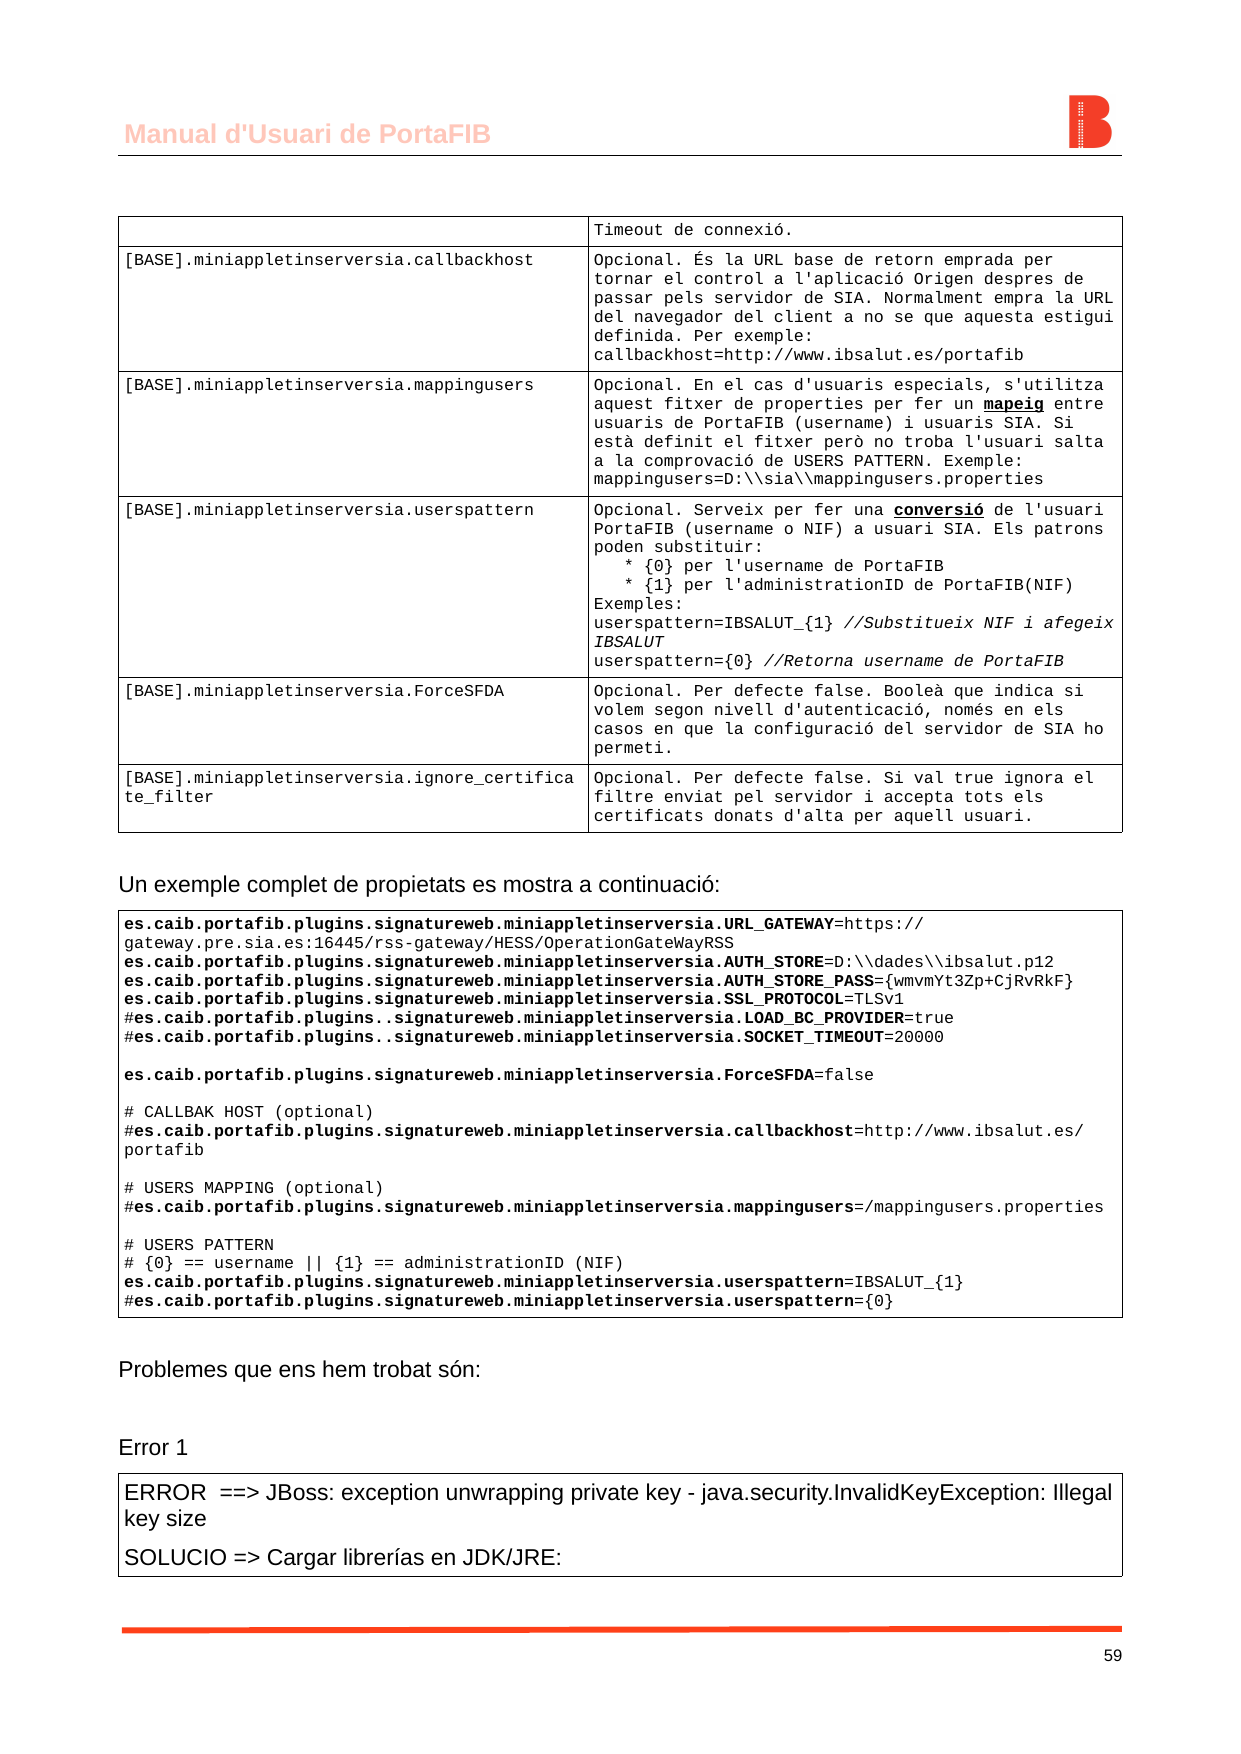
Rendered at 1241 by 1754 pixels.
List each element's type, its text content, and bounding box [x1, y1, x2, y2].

table_cell [BASE].miniappletinserversia.ForceSFDA [119, 678, 588, 764]
text Error 1 [118, 1434, 1122, 1460]
table_cell Timeout de connexió. [589, 217, 1122, 246]
table_cell [BASE].miniappletinserversia.callbackhost [119, 247, 588, 371]
table_cell Opcional. Serveix per fer una conversió de l'usuari PortaFIB (username o NIF) a usuari SIA. Els patrons poden substituir: * {0} per l'username de PortaFIB * {1} per l'administrationID de PortaFIB(NIF) Exemples: userspattern=IBSALUT_{1} //Substitueix NIF i afegeix IBSALUT userspattern={0} //Retorna username de PortaFIB [589, 497, 1122, 677]
table_cell Opcional. Per defecte false. Si val true ignora el filtre enviat pel servidor i accepta tots els certificats donats d'alta per aquell usuari. [589, 765, 1122, 832]
picture [1063, 94, 1117, 150]
table_cell Opcional. Per defecte false. Booleà que indica si volem segon nivell d'autenticació, només en els casos en que la configuració del servidor de SIA ho permeti. [589, 678, 1122, 764]
table_cell [BASE].miniappletinserversia.ignore_certificate_filter [119, 765, 588, 832]
table_cell [119, 217, 588, 246]
text Problemes que ens hem trobat són: [118, 1356, 1122, 1382]
table_header ERROR ==> JBoss: exception unwrapping private key - java.security.InvalidKeyException: Illegal key size SOLUCIO => Cargar librerías en JDK/JRE: [119, 1474, 1122, 1576]
table_cell Opcional. En el cas d'usuaris especials, s'utilitza aquest fitxer de properties per fer un mapeig entre usuaris de PortaFIB (username) i usuaris SIA. Si està definit el fitxer però no troba l'usuari salta a la comprovació de USERS PATTERN. Exemple: mappingusers=D:\\sia\\mappingusers.properties [589, 372, 1122, 496]
table_cell [BASE].miniappletinserversia.mappingusers [119, 372, 588, 496]
table_cell Opcional. És la URL base de retorn emprada per tornar el control a l'aplicació Origen despres de passar pels servidor de SIA. Normalment empra la URL del navegador del client a no se que aquesta estigui definida. Per exemple: callbackhost=http://www.ibsalut.es/portafib [589, 247, 1122, 371]
table_header es.caib.portafib.plugins.signatureweb.miniappletinserversia.URL_GATEWAY=https://gateway.pre.sia.es:16445/rss-gateway/HESS/OperationGateWayRSS es.caib.portafib.plugins.signatureweb.miniappletinserversia.AUTH_STORE=D:\\dades\\ibsalut.p12 es.caib.portafib.plugins.signatureweb.miniappletinserversia.AUTH_STORE_PASS={wmvmYt3Zp+CjRvRkF} es.caib.portafib.plugins.signatureweb.miniappletinserversia.SSL_PROTOCOL=TLSv1 #es.caib.portafib.plugins..signatureweb.miniappletinserversia.LOAD_BC_PROVIDER=true #es.caib.portafib.plugins..signatureweb.miniappletinserversia.SOCKET_TIMEOUT=20000 es.caib.portafib.plugins.signatureweb.miniappletinserversia.ForceSFDA=false # CALLBAK HOST (optional) #es.caib.portafib.plugins.signatureweb.miniappletinserversia.callbackhost=http://www.ibsalut.es/portafib # USERS MAPPING (optional) #es.caib.portafib.plugins.signatureweb.miniappletinserversia.mappingusers=/mappingusers.properties # USERS PATTERN # {0} == username || {1} == administrationID (NIF) es.caib.portafib.plugins.signatureweb.miniappletinserversia.userspattern=IBSALUT_{1} #es.caib.portafib.plugins.signatureweb.miniappletinserversia.userspattern={0} [119, 911, 1122, 1317]
text Un exemple complet de propietats es mostra a continuació: [118, 871, 1122, 897]
table_cell [BASE].miniappletinserversia.userspattern [119, 497, 588, 677]
